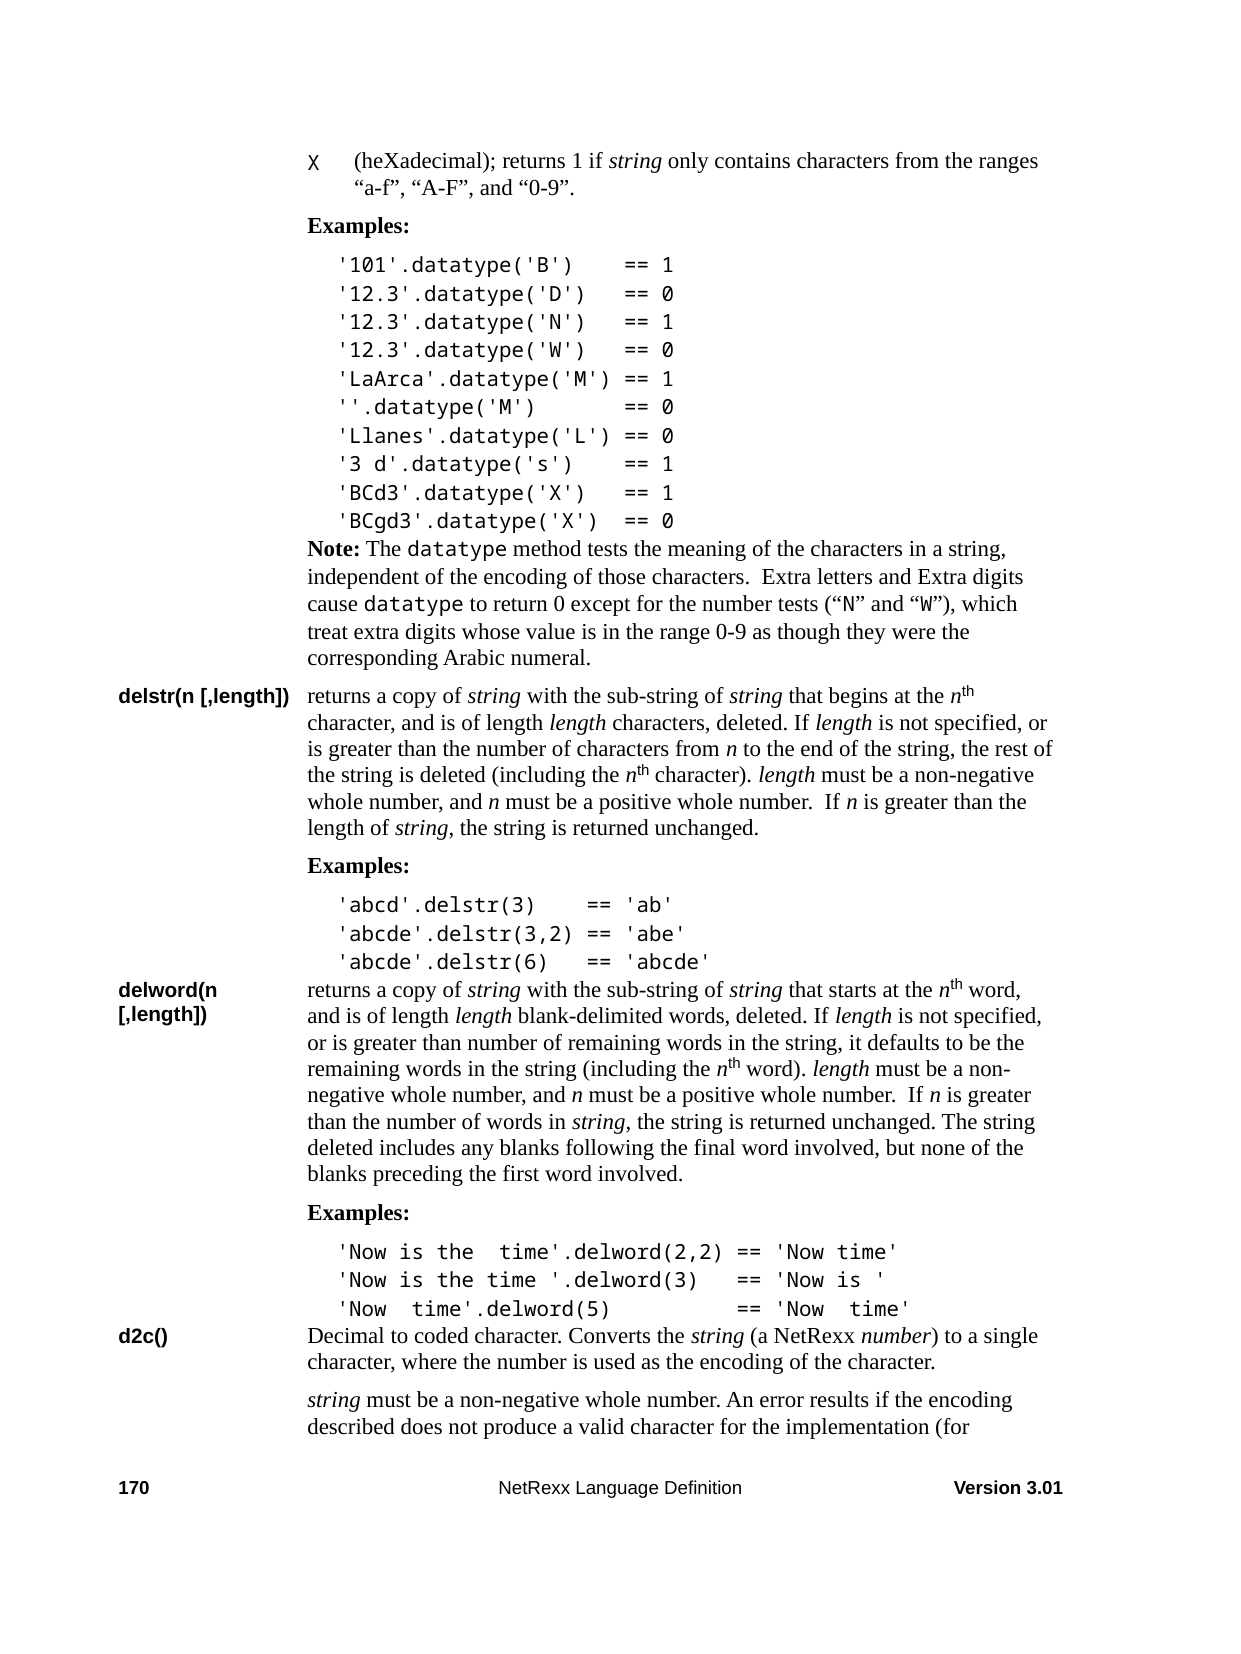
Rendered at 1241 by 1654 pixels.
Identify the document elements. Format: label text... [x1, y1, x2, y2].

table_cell delstr(n [,length]) [118, 682, 307, 976]
table_cell returns a copy of string with the sub-string of string that starts at the nth word, and is of length length blank-delimited words, deleted. If length is not specified, or is greater than number of remaining words in the string, it defaults to be the remaining words in the string (including the nth word). length must be a non-negative whole number, and n must be a positive whole number. If n is greater than the number of words in string, the string is returned unchanged. The string deleted includes any blanks following the final word involved, but none of the blanks preceding the first word involved. Examples: 'Now is the time'.delword(2,2) == 'Now time' 'Now is the time '.delword(3) == 'Now is ' 'Now time'.delword(5) == 'Now time' [307, 976, 1063, 1322]
table_cell delword(n [,length]) [118, 976, 307, 1322]
table_cell returns a copy of string with the sub-string of string that begins at the nth character, and is of length length characters, deleted. If length is not specified, or is greater than the number of characters from n to the end of the string, the rest of the string is deleted (including the nth character). length must be a non-negative whole number, and n must be a positive whole number. If n is greater than the length of string, the string is returned unchanged. Examples: 'abcd'.delstr(3) == 'ab' 'abcde'.delstr(3,2) == 'abe' 'abcde'.delstr(6) == 'abcde' [307, 682, 1063, 976]
table_cell Examples: '101'.datatype('B') == 1 '12.3'.datatype('D') == 0 '12.3'.datatype('N') == 1 '12.3'.datatype('W') == 0 'LaArca'.datatype('M') == 1 ''.datatype('M') == 0 'Llanes'.datatype('L') == 0 '3 d'.datatype('s') == 1 'BCd3'.datatype('X') == 1 'BCgd3'.datatype('X') == 0 Note: The datatype method tests the meaning of the characters in a string, independent of the encoding of those characters. Extra letters and Extra digits cause datatype to return 0 except for the number tests (“N” and “W”), which treat extra digits whose value is in the range 0-9 as though they were the corresponding Arabic numeral. [307, 148, 1063, 682]
table_cell [118, 148, 307, 682]
table_cell Decimal to coded character. Converts the string (a NetRexx number) to a single character, where the number is used as the encoding of the character. string must be a non-negative whole number. An error results if the encoding described does not produce a valid character for the implementation (for [307, 1322, 1063, 1439]
table_cell X [307, 148, 354, 212]
table_cell (heXadecimal); returns 1 if string only contains characters from the ranges “a-f”, “A-F”, and “0-9”. [354, 148, 1057, 212]
table_cell d2c() [118, 1322, 307, 1439]
